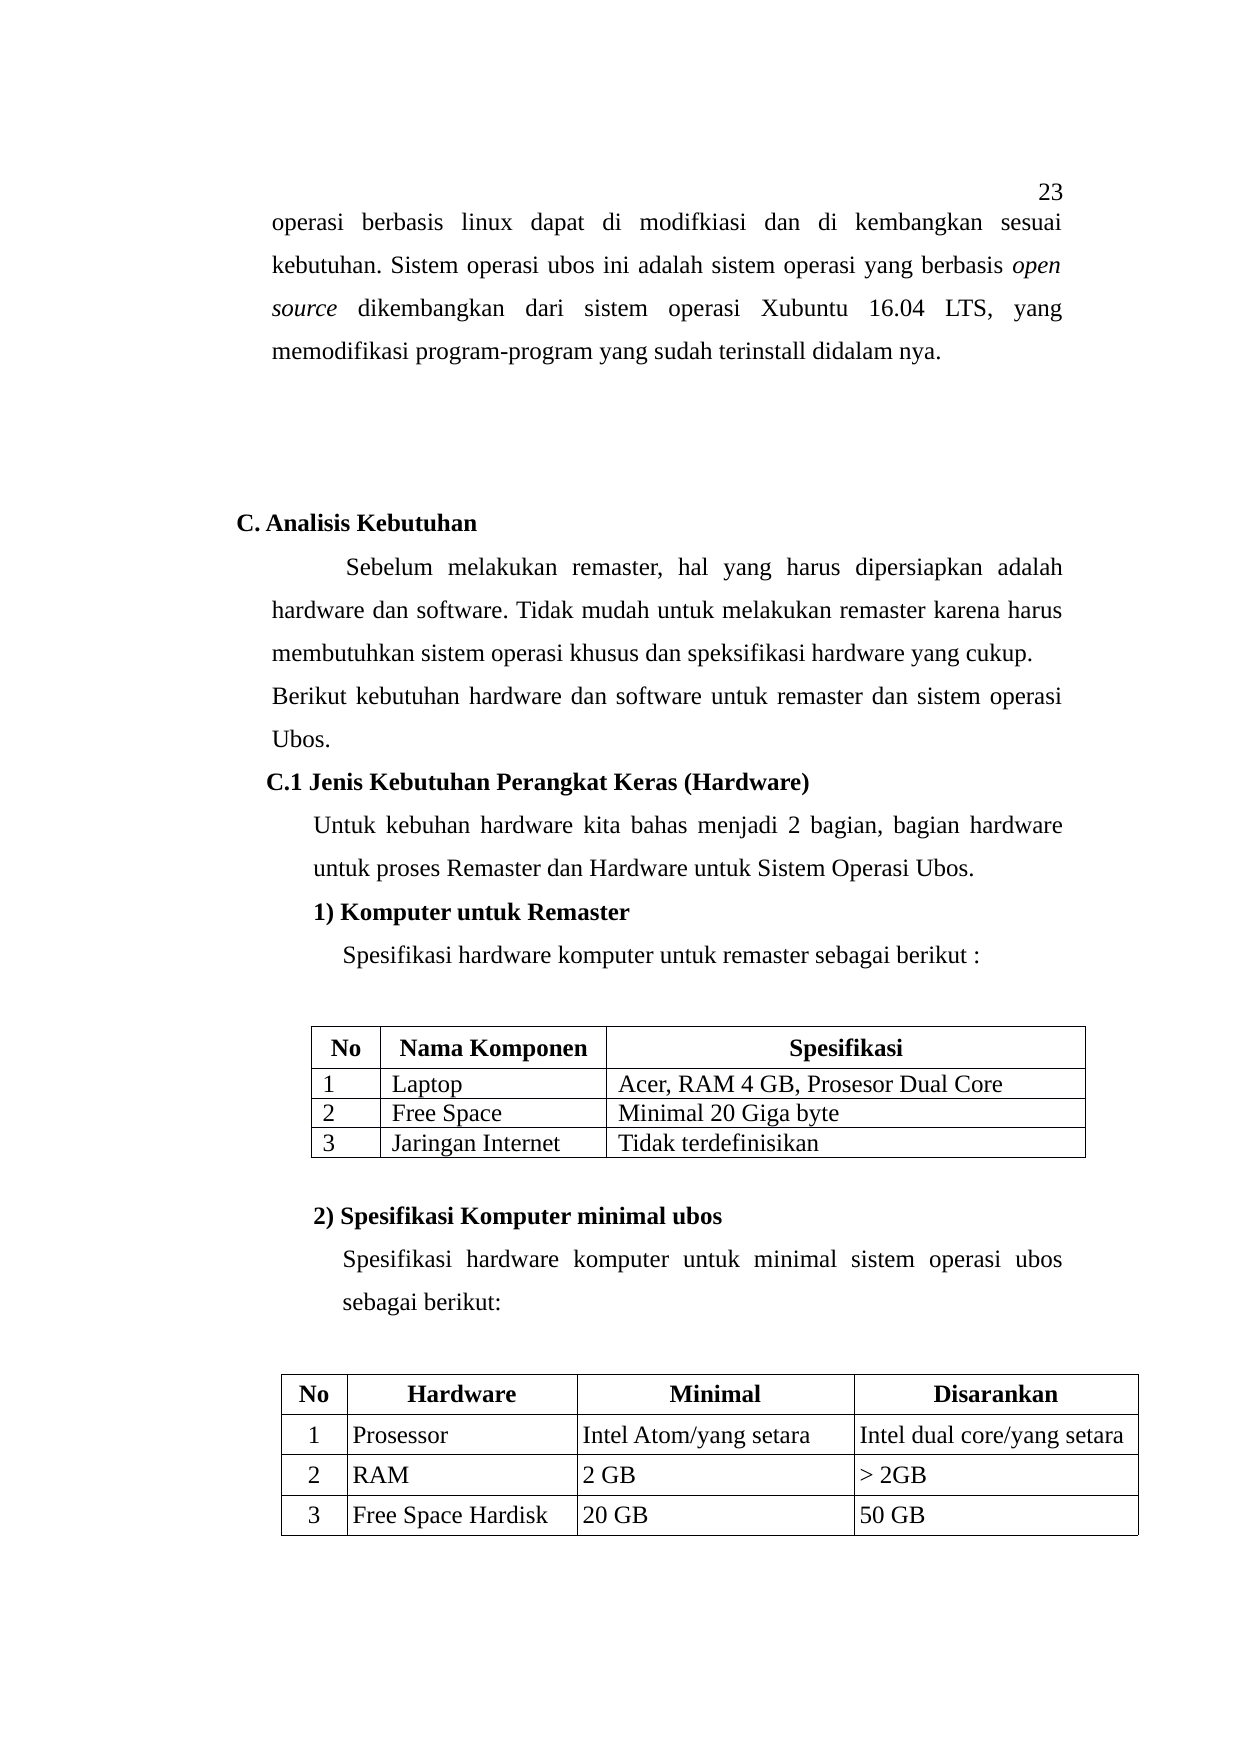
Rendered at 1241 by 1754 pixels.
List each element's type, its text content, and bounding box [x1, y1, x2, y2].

table_cell Free Space [381, 1099, 606, 1127]
table_cell 2 GB [578, 1455, 854, 1495]
table_header Minimal [578, 1375, 854, 1414]
table_cell 1 [312, 1069, 380, 1097]
table_cell 3 [312, 1128, 380, 1157]
table_cell 1 [282, 1415, 347, 1454]
table_header No [282, 1375, 347, 1414]
table_cell Minimal 20 Giga byte [607, 1099, 1085, 1127]
table_cell 50 GB [855, 1496, 1138, 1535]
text C. Analisis Kebutuhan [236, 508, 1063, 537]
table_cell 20 GB [578, 1496, 854, 1535]
table_cell RAM [348, 1455, 577, 1495]
table_header No [312, 1027, 380, 1068]
table_cell Intel dual core/yang setara [855, 1415, 1138, 1454]
table_header Hardware [348, 1375, 577, 1414]
table_cell Intel Atom/yang setara [578, 1415, 854, 1454]
text Berikut kebutuhan hardware dan software untuk remaster dan sistem operasi Ubos. [272, 681, 1063, 753]
table_cell Laptop [381, 1069, 606, 1097]
table_cell Free Space Hardisk [348, 1496, 577, 1535]
table_cell 3 [282, 1496, 347, 1535]
table_cell 2 [312, 1099, 380, 1127]
text operasi berbasis linux dapat di modifkiasi dan di kembangkan sesuai kebutuhan. Sistem operasi ubos ini adalah sistem operasi yang berbasis open source dikembangkan dari sistem operasi Xubuntu 16.04 LTS, yang memodifikasi program-program yang sudah terinstall didalam nya. [272, 207, 1063, 365]
table_cell 2 [282, 1455, 347, 1495]
table_header Nama Komponen [381, 1027, 606, 1068]
table_cell Jaringan Internet [381, 1128, 606, 1157]
text Untuk kebuhan hardware kita bahas menjadi 2 bagian, bagian hardware untuk proses Remaster dan Hardware untuk Sistem Operasi Ubos. [313, 810, 1063, 882]
text Spesifikasi hardware komputer untuk remaster sebagai berikut : [342, 940, 1063, 968]
text 1) Komputer untuk Remaster [313, 897, 1063, 925]
table_cell Tidak terdefinisikan [607, 1128, 1085, 1157]
text 2) Spesifikasi Komputer minimal ubos [313, 1201, 1063, 1230]
text Spesifikasi hardware komputer untuk minimal sistem operasi ubos sebagai berikut: [342, 1244, 1063, 1316]
table_header Spesifikasi [607, 1027, 1085, 1068]
table_cell > 2GB [855, 1455, 1138, 1495]
table_cell Prosessor [348, 1415, 577, 1454]
table_cell Acer, RAM 4 GB, Prosesor Dual Core [607, 1069, 1085, 1097]
text Sebelum melakukan remaster, hal yang harus dipersiapkan adalah hardware dan software. Tidak mudah untuk melakukan remaster karena harus membutuhkan sistem operasi khusus dan speksifikasi hardware yang cukup. [272, 552, 1063, 667]
text C.1 Jenis Kebutuhan Perangkat Keras (Hardware) [266, 767, 1063, 796]
table_header Disarankan [855, 1375, 1138, 1414]
